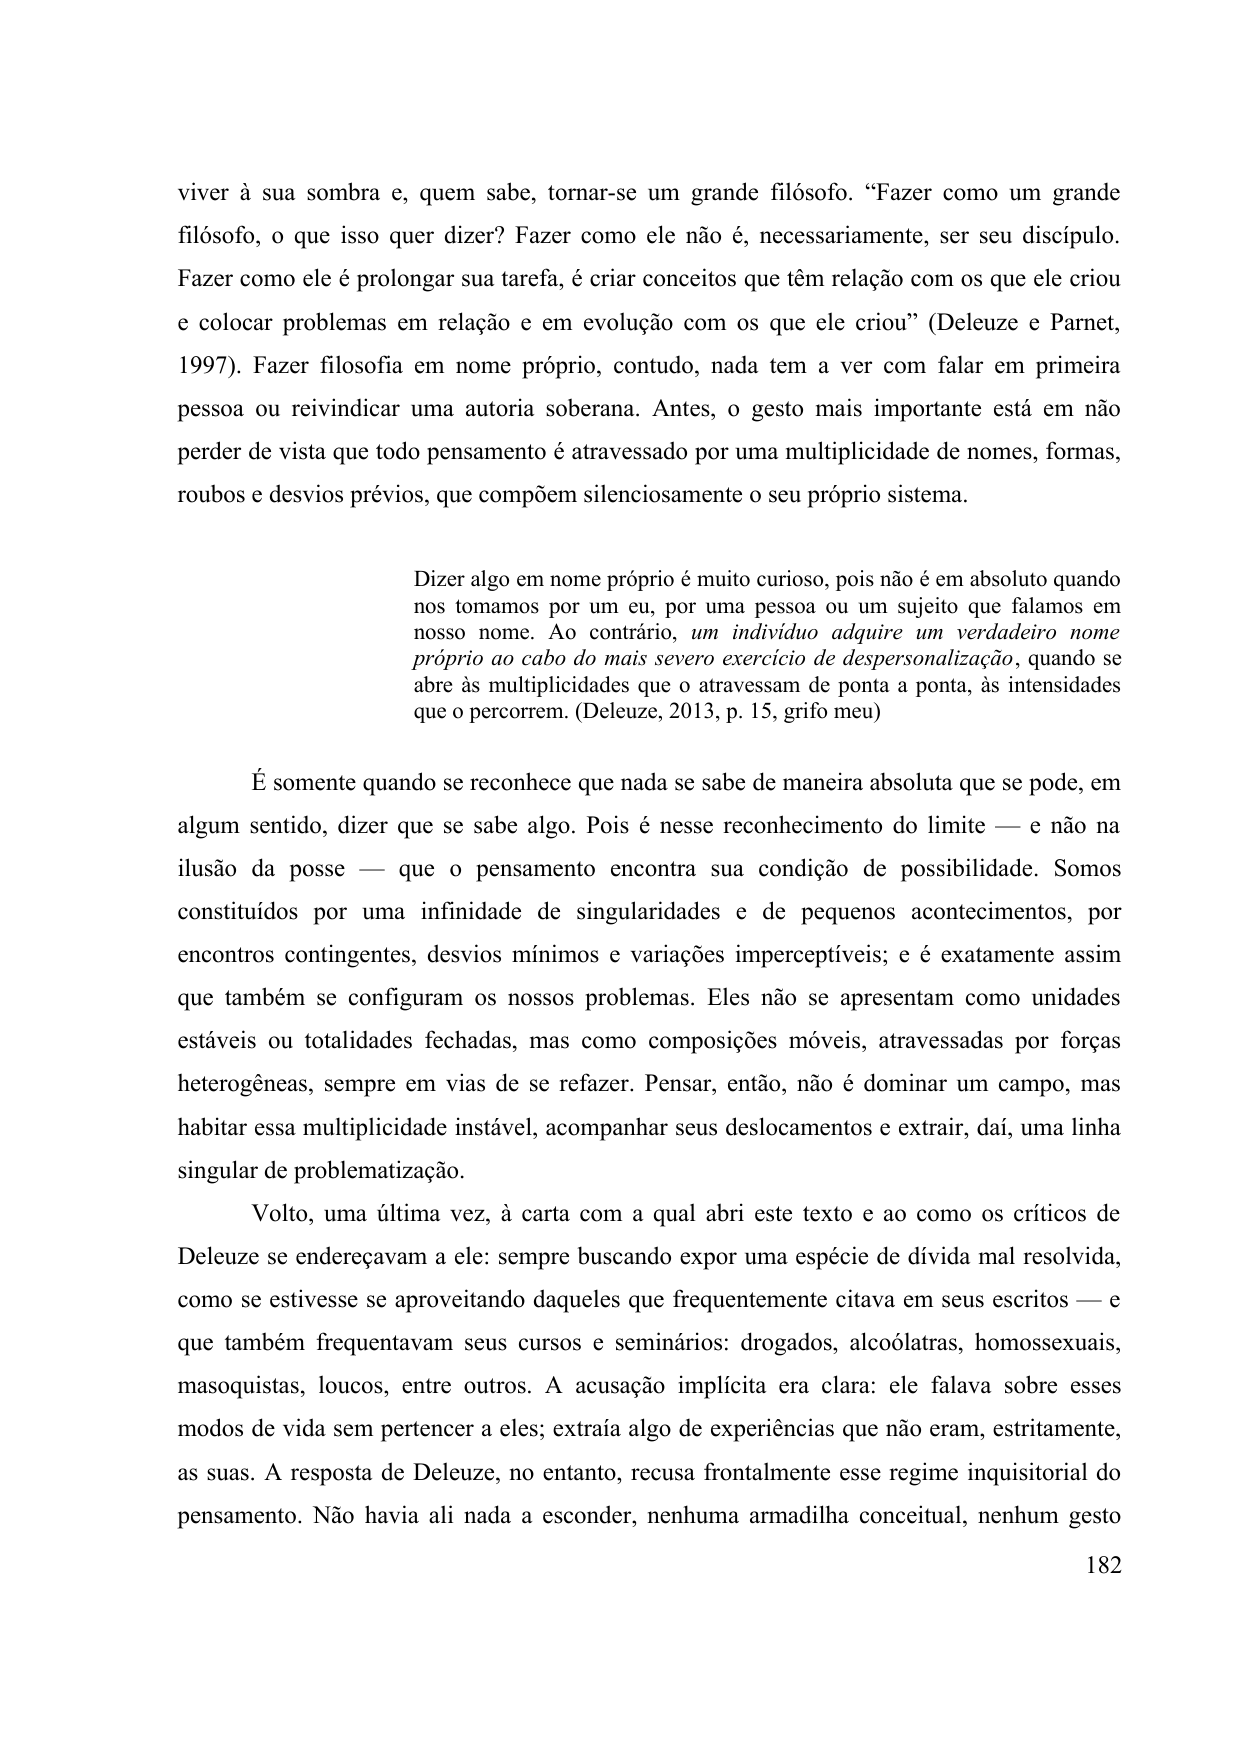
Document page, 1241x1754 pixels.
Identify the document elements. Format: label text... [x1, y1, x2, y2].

text Volto, uma última vez, à carta com a qual abri este texto e ao como os críticos de Deleuze se endereçavam a ele: sempre buscando expor uma espécie de dívida mal resolvida, como se estivesse se aproveitando daqueles que frequentemente citava em seus escritos — e que também frequentavam seus cursos e seminários: drogados, alcoólatras, homossexuais, masoquistas, loucos, entre outros. A acusação implícita era clara: ele falava sobre esses modos de vida sem pertencer a eles; extraía algo de experiências que não eram, estritamente, as suas. A resposta de Deleuze, no entanto, recusa frontalmente esse regime inquisitorial do pensamento. Não havia ali nada a esconder, nenhuma armadilha conceitual, nenhum gesto [177, 1198, 1122, 1528]
text viver à sua sombra e, quem sabe, tornar-se um grande filósofo. “Fazer como um grande filósofo, o que isso quer dizer? Fazer como ele não é, necessariamente, ser seu discípulo. Fazer como ele é prolongar sua tarefa, é criar conceitos que têm relação com os que ele criou e colocar problemas em relação e em evolução com os que ele criou” (Deleuze e Parnet, 1997). Fazer filosofia em nome próprio, contudo, nada tem a ver com falar em primeira pessoa ou reivindicar uma autoria soberana. Antes, o gesto mais importante está em não perder de vista que todo pensamento é atravessado por uma multiplicidade de nomes, formas, roubos e desvios prévios, que compõem silenciosamente o seu próprio sistema. [177, 177, 1122, 508]
text Dizer algo em nome próprio é muito curioso, pois não é em absoluto quando nos tomamos por um eu, por uma pessoa ou um sujeito que falamos em nosso nome. Ao contrário, um indivíduo adquire um verdadeiro nome próprio ao cabo do mais severo exercício de despersonalização, quando se abre às multiplicidades que o atravessam de ponta a ponta, às intensidades que o percorrem. (Deleuze, 2013, p. 15, grifo meu) [413, 565, 1122, 723]
text É somente quando se reconhece que nada se sabe de maneira absoluta que se pode, em algum sentido, dizer que se sabe algo. Pois é nesse reconhecimento do limite — e não na ilusão da posse — que o pensamento encontra sua condição de possibilidade. Somos constituídos por uma infinidade de singularidades e de pequenos acontecimentos, por encontros contingentes, desvios mínimos e variações imperceptíveis; e é exatamente assim que também se configuram os nossos problemas. Eles não se apresentam como unidades estáveis ou totalidades fechadas, mas como composições móveis, atravessadas por forças heterogêneas, sempre em vias de se refazer. Pensar, então, não é dominar um campo, mas habitar essa multiplicidade instável, acompanhar seus deslocamentos e extrair, daí, uma linha singular de problematização. [177, 767, 1122, 1183]
